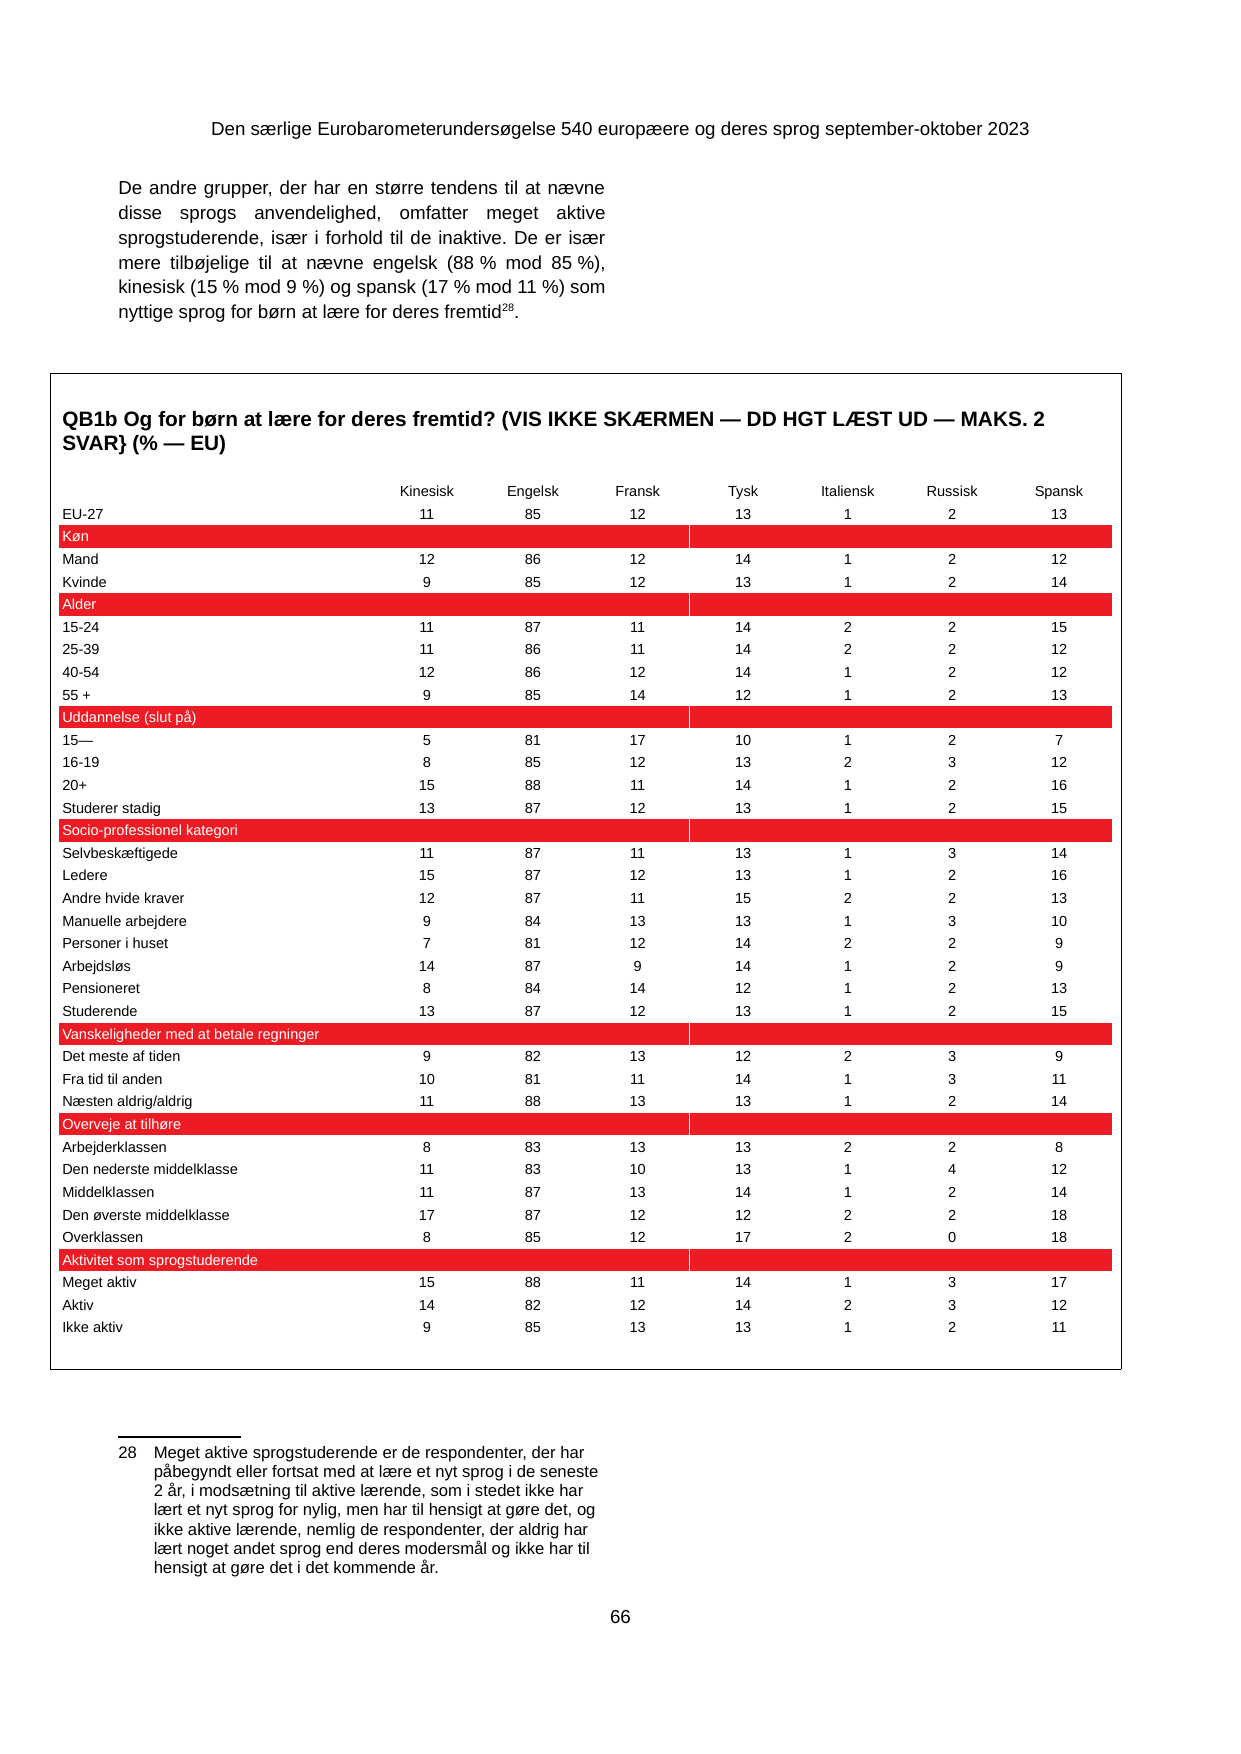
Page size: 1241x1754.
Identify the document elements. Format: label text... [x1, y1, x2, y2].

table_cell Aktivitet som sprogstuderende [59, 1249, 373, 1271]
table_cell 40-54 [59, 661, 373, 683]
table_cell [899, 1249, 1005, 1271]
table_cell 14 [373, 1294, 480, 1316]
table_cell 85 [480, 1316, 585, 1339]
table_cell [373, 457, 480, 480]
table_cell 85 [480, 751, 585, 774]
table_cell 1 [796, 842, 899, 864]
table_cell 15 [1005, 1000, 1112, 1022]
table_cell Russisk [899, 480, 1005, 502]
table_cell 9 [373, 1316, 480, 1339]
table_cell 2 [796, 887, 899, 909]
table_cell 13 [690, 570, 796, 593]
table_cell 2 [899, 864, 1005, 887]
table_cell 9 [373, 683, 480, 706]
table_cell 1 [796, 1271, 899, 1294]
table_cell 15 [690, 887, 796, 909]
table_cell 12 [1005, 548, 1112, 570]
table_cell 11 [585, 774, 689, 796]
table_cell 85 [480, 683, 585, 706]
table_cell 2 [899, 616, 1005, 638]
table_cell [59, 480, 373, 502]
table_cell [690, 457, 796, 480]
table_cell [899, 593, 1005, 616]
table_cell [796, 1023, 899, 1045]
table_cell 13 [373, 1000, 480, 1022]
table_cell 2 [899, 887, 1005, 909]
table_cell 2 [899, 570, 1005, 593]
table_cell 5 [373, 729, 480, 751]
table_cell 87 [480, 955, 585, 977]
table_cell [1005, 819, 1112, 842]
table_cell Personer i huset [59, 932, 373, 954]
table_cell 9 [585, 955, 689, 977]
table_cell Selvbeskæftigede [59, 842, 373, 864]
table_cell 11 [585, 842, 689, 864]
table_cell [1005, 1023, 1112, 1045]
table_cell 0 [899, 1226, 1005, 1248]
table_cell 12 [1005, 638, 1112, 661]
table_cell 2 [796, 1203, 899, 1226]
table_cell [480, 593, 585, 616]
table_cell [585, 1023, 689, 1045]
table_cell 2 [899, 548, 1005, 570]
table_cell 15— [59, 729, 373, 751]
table_cell 12 [373, 661, 480, 683]
table_cell 9 [373, 1045, 480, 1068]
table_cell 11 [585, 638, 689, 661]
table_cell 1 [796, 864, 899, 887]
table_cell 11 [1005, 1316, 1112, 1339]
table_cell 3 [899, 842, 1005, 864]
table_cell 16-19 [59, 751, 373, 774]
table_cell 1 [796, 955, 899, 977]
table_cell 3 [899, 1271, 1005, 1294]
table_cell 13 [585, 1045, 689, 1068]
table_cell 15 [373, 864, 480, 887]
table_cell 2 [796, 751, 899, 774]
table_cell 13 [690, 751, 796, 774]
table_cell [480, 525, 585, 548]
table_cell Alder [59, 593, 373, 616]
table_cell [796, 593, 899, 616]
table_cell 85 [480, 570, 585, 593]
table_cell 14 [690, 1294, 796, 1316]
table_cell [480, 1249, 585, 1271]
table_cell 12 [373, 548, 480, 570]
table_cell 87 [480, 864, 585, 887]
table_cell [796, 819, 899, 842]
table_cell [796, 1249, 899, 1271]
table_header QB1b Og for børn at lære for deres fremtid? (VIS IKKE SKÆRMEN — DD HGT LÆST UD — MAKS. 2 SVAR} (% — EU) [59, 404, 1112, 457]
table_cell [373, 525, 480, 548]
table_cell 2 [899, 1135, 1005, 1158]
table_cell 15 [1005, 616, 1112, 638]
table_cell 13 [585, 1135, 689, 1158]
table_cell 12 [1005, 661, 1112, 683]
table_cell 2 [899, 1316, 1005, 1339]
table_cell 17 [1005, 1271, 1112, 1294]
table_cell 86 [480, 548, 585, 570]
table_cell 84 [480, 909, 585, 932]
table_cell 7 [1005, 729, 1112, 751]
table_cell [585, 525, 689, 548]
table_cell 13 [690, 1090, 796, 1113]
table_cell 12 [585, 796, 689, 819]
table_cell 13 [1005, 887, 1112, 909]
table_cell 10 [1005, 909, 1112, 932]
table_cell 11 [585, 887, 689, 909]
table_cell 9 [1005, 932, 1112, 954]
table_cell 1 [796, 796, 899, 819]
table_cell 12 [585, 548, 689, 570]
table_cell 13 [690, 796, 796, 819]
table_cell 84 [480, 977, 585, 1000]
table_cell [899, 525, 1005, 548]
table_cell 2 [796, 638, 899, 661]
table_cell Andre hvide kraver [59, 887, 373, 909]
table_cell 10 [690, 729, 796, 751]
table_cell 2 [899, 977, 1005, 1000]
table_cell 14 [1005, 570, 1112, 593]
table_cell [796, 525, 899, 548]
table_cell 17 [585, 729, 689, 751]
table_cell Ledere [59, 864, 373, 887]
table_cell 13 [690, 1316, 796, 1339]
table_cell Arbejdsløs [59, 955, 373, 977]
table_cell 85 [480, 503, 585, 525]
table_cell 2 [899, 796, 1005, 819]
table_cell 9 [1005, 955, 1112, 977]
table_cell 11 [585, 1271, 689, 1294]
table_cell 16 [1005, 864, 1112, 887]
table_cell [1005, 525, 1112, 548]
table_cell 1 [796, 1000, 899, 1022]
table_cell [796, 457, 899, 480]
table_cell 17 [373, 1203, 480, 1226]
table_cell 2 [899, 638, 1005, 661]
table_cell 13 [585, 909, 689, 932]
table_cell Italiensk [796, 480, 899, 502]
table_cell Studerer stadig [59, 796, 373, 819]
table_cell [796, 706, 899, 728]
table_cell 13 [585, 1090, 689, 1113]
table_cell [373, 1023, 480, 1045]
table_cell 13 [373, 796, 480, 819]
table_cell 11 [585, 1068, 689, 1090]
table_cell Kinesisk [373, 480, 480, 502]
table_cell [1005, 706, 1112, 728]
table_cell 81 [480, 1068, 585, 1090]
table_cell 14 [585, 977, 689, 1000]
table_cell [585, 1249, 689, 1271]
table_cell [690, 706, 796, 728]
table_cell 1 [796, 1316, 899, 1339]
table_cell 86 [480, 661, 585, 683]
table_cell 14 [1005, 1181, 1112, 1203]
table_cell Fra tid til anden [59, 1068, 373, 1090]
table_cell 87 [480, 796, 585, 819]
table_cell 14 [690, 932, 796, 954]
table_cell 20+ [59, 774, 373, 796]
table_cell 9 [373, 909, 480, 932]
table_cell 13 [690, 1135, 796, 1158]
table_cell 85 [480, 1226, 585, 1248]
table_cell 88 [480, 1090, 585, 1113]
table_cell 14 [690, 774, 796, 796]
table_cell EU-27 [59, 503, 373, 525]
table_cell 2 [899, 1000, 1005, 1022]
table_cell Vanskeligheder med at betale regninger [59, 1023, 373, 1045]
table_cell 2 [899, 661, 1005, 683]
table_cell 8 [373, 977, 480, 1000]
table_cell 2 [796, 1135, 899, 1158]
table_cell [899, 1113, 1005, 1135]
table_cell 2 [796, 1226, 899, 1248]
table_cell [59, 457, 373, 480]
table_cell 1 [796, 774, 899, 796]
table_cell [690, 1113, 796, 1135]
table_cell 14 [1005, 1090, 1112, 1113]
table_cell 81 [480, 932, 585, 954]
table_cell 14 [690, 638, 796, 661]
table_cell 2 [899, 932, 1005, 954]
table_cell Den øverste middelklasse [59, 1203, 373, 1226]
table_cell 12 [585, 932, 689, 954]
table_cell 82 [480, 1294, 585, 1316]
table_cell Køn [59, 525, 373, 548]
table_cell 2 [899, 729, 1005, 751]
table_cell 12 [585, 1226, 689, 1248]
table_cell [690, 1023, 796, 1045]
table_cell [690, 525, 796, 548]
table_cell 18 [1005, 1226, 1112, 1248]
table_cell 25-39 [59, 638, 373, 661]
table_cell 10 [373, 1068, 480, 1090]
table_cell Mand [59, 548, 373, 570]
table_cell [690, 819, 796, 842]
table_cell Studerende [59, 1000, 373, 1022]
table_cell 8 [373, 1135, 480, 1158]
table_cell 11 [1005, 1068, 1112, 1090]
table_cell 12 [690, 683, 796, 706]
table_cell 2 [899, 683, 1005, 706]
table_cell 2 [796, 616, 899, 638]
table_cell 1 [796, 503, 899, 525]
table_cell 2 [796, 1045, 899, 1068]
table_cell [690, 1249, 796, 1271]
table_cell Meget aktiv [59, 1271, 373, 1294]
table_cell 8 [1005, 1135, 1112, 1158]
table_cell 55 + [59, 683, 373, 706]
table_cell 14 [585, 683, 689, 706]
table_cell 11 [373, 616, 480, 638]
table_cell 1 [796, 729, 899, 751]
table_cell 12 [690, 977, 796, 1000]
table_cell 2 [899, 1090, 1005, 1113]
table_cell 87 [480, 1203, 585, 1226]
table_cell Spansk [1005, 480, 1112, 502]
table_cell Tysk [690, 480, 796, 502]
table_cell Overklassen [59, 1226, 373, 1248]
table_cell [585, 1113, 689, 1135]
table_cell [585, 819, 689, 842]
table_cell 1 [796, 570, 899, 593]
table_cell [373, 593, 480, 616]
table_cell 10 [585, 1158, 689, 1181]
table_cell 14 [1005, 842, 1112, 864]
table_cell 12 [690, 1203, 796, 1226]
table_cell 12 [1005, 751, 1112, 774]
table_cell [1005, 1249, 1112, 1271]
table_cell 13 [690, 909, 796, 932]
table_cell 12 [585, 1000, 689, 1022]
table_cell Overveje at tilhøre [59, 1113, 373, 1135]
table_cell 3 [899, 1294, 1005, 1316]
table_cell 12 [373, 887, 480, 909]
table_cell 1 [796, 1158, 899, 1181]
table_cell 12 [585, 503, 689, 525]
table_cell 13 [690, 842, 796, 864]
table_cell 2 [796, 932, 899, 954]
table_cell 15-24 [59, 616, 373, 638]
table_cell [899, 706, 1005, 728]
table_cell 7 [373, 932, 480, 954]
table_cell 88 [480, 774, 585, 796]
table_cell 83 [480, 1158, 585, 1181]
table_cell 2 [899, 1181, 1005, 1203]
table_cell 2 [796, 1294, 899, 1316]
table_cell [480, 706, 585, 728]
table_cell 14 [690, 1271, 796, 1294]
table_cell 12 [585, 661, 689, 683]
table_cell 13 [1005, 977, 1112, 1000]
table_cell 13 [690, 1158, 796, 1181]
table_cell 12 [1005, 1294, 1112, 1316]
table_cell 1 [796, 661, 899, 683]
table_cell 9 [373, 570, 480, 593]
table_cell 18 [1005, 1203, 1112, 1226]
table_cell 14 [690, 1068, 796, 1090]
table_cell 87 [480, 616, 585, 638]
text De andre grupper, der har en større tendens til at nævne disse sprogs anvendelighed, omfatter meget aktive sprogstuderende, især i forhold til de inaktive. De er især mere tilbøjelige til at nævne engelsk (88 % mod 85 %), kinesisk (15 % mod 9 %) og spansk (17 % mod 11 %) som nyttige sprog for børn at lære for deres fremtid. [118, 177, 605, 323]
table_cell 16 [1005, 774, 1112, 796]
table_cell 13 [585, 1181, 689, 1203]
table_cell 13 [690, 864, 796, 887]
table_cell [585, 706, 689, 728]
table_cell 11 [373, 638, 480, 661]
table_cell 13 [690, 1000, 796, 1022]
table_cell 1 [796, 1068, 899, 1090]
table_cell [899, 819, 1005, 842]
table_cell 15 [373, 774, 480, 796]
table_cell [1005, 1113, 1112, 1135]
table_cell 14 [690, 955, 796, 977]
table_cell 87 [480, 842, 585, 864]
table_cell Pensioneret [59, 977, 373, 1000]
table_cell 87 [480, 1181, 585, 1203]
table_cell Næsten aldrig/aldrig [59, 1090, 373, 1113]
table_cell 87 [480, 887, 585, 909]
table_cell 3 [899, 1045, 1005, 1068]
table_cell 4 [899, 1158, 1005, 1181]
table_cell 3 [899, 909, 1005, 932]
table_cell 11 [585, 616, 689, 638]
table_cell 1 [796, 548, 899, 570]
table_cell [373, 1249, 480, 1271]
table_cell 86 [480, 638, 585, 661]
table_cell [585, 593, 689, 616]
table_cell 3 [899, 751, 1005, 774]
table_cell 3 [899, 1068, 1005, 1090]
table_cell [796, 1113, 899, 1135]
table_cell [899, 1023, 1005, 1045]
table_cell 14 [690, 1181, 796, 1203]
table_cell 12 [1005, 1158, 1112, 1181]
table_cell 12 [585, 751, 689, 774]
table_cell Kvinde [59, 570, 373, 593]
text Meget aktive sprogstuderende er de respondenter, der har påbegyndt eller fortsat med at lære et nyt sprog i de seneste 2 år, i modsætning til aktive lærende, som i stedet ikke har lært et nyt sprog for nylig, men har til hensigt at gøre det, og ikke aktive lærende, nemlig de respondenter, der aldrig har lært noget andet sprog end deres modersmål og ikke har til hensigt at gøre det i det kommende år. [118, 1443, 605, 1577]
table_cell Engelsk [480, 480, 585, 502]
table_cell 1 [796, 1181, 899, 1203]
table_cell 13 [585, 1316, 689, 1339]
table_cell [585, 457, 689, 480]
table_cell 14 [690, 616, 796, 638]
table_cell Ikke aktiv [59, 1316, 373, 1339]
table_cell 15 [1005, 796, 1112, 819]
table_cell 1 [796, 683, 899, 706]
table_cell 2 [899, 955, 1005, 977]
table_cell 2 [899, 774, 1005, 796]
table_cell 81 [480, 729, 585, 751]
table_cell 82 [480, 1045, 585, 1068]
table_cell 17 [690, 1226, 796, 1248]
table_cell 14 [690, 548, 796, 570]
table_cell [1005, 457, 1112, 480]
table_cell 83 [480, 1135, 585, 1158]
table_cell Den nederste middelklasse [59, 1158, 373, 1181]
table_cell 12 [690, 1045, 796, 1068]
table_cell 1 [796, 1090, 899, 1113]
table_cell 11 [373, 1158, 480, 1181]
table_cell 13 [690, 503, 796, 525]
table_cell Fransk [585, 480, 689, 502]
table_cell 8 [373, 751, 480, 774]
table_cell Arbejderklassen [59, 1135, 373, 1158]
table_cell 2 [899, 503, 1005, 525]
table_cell [899, 457, 1005, 480]
table_cell Det meste af tiden [59, 1045, 373, 1068]
table_cell 11 [373, 503, 480, 525]
table_cell Socio-professionel kategori [59, 819, 373, 842]
table_cell 11 [373, 1090, 480, 1113]
table_cell 13 [1005, 683, 1112, 706]
table_cell 1 [796, 909, 899, 932]
table_cell 1 [796, 977, 899, 1000]
table_cell [373, 1113, 480, 1135]
table_cell Manuelle arbejdere [59, 909, 373, 932]
table_cell [480, 1023, 585, 1045]
table_cell [690, 593, 796, 616]
table_cell Middelklassen [59, 1181, 373, 1203]
table_cell [480, 457, 585, 480]
table_cell 9 [1005, 1045, 1112, 1068]
table_cell 11 [373, 842, 480, 864]
table_cell 15 [373, 1271, 480, 1294]
table_cell 88 [480, 1271, 585, 1294]
table_cell 12 [585, 1203, 689, 1226]
table_cell [480, 1113, 585, 1135]
table_cell 14 [690, 661, 796, 683]
table_cell Uddannelse (slut på) [59, 706, 373, 728]
table_cell [373, 706, 480, 728]
table_cell 12 [585, 570, 689, 593]
table_cell [480, 819, 585, 842]
table_cell 8 [373, 1226, 480, 1248]
table_cell 12 [585, 1294, 689, 1316]
table_cell 11 [373, 1181, 480, 1203]
table_cell 13 [1005, 503, 1112, 525]
table_cell 87 [480, 1000, 585, 1022]
table_cell 2 [899, 1203, 1005, 1226]
table_cell 12 [585, 864, 689, 887]
table_cell [373, 819, 480, 842]
table_cell [1005, 593, 1112, 616]
table_cell 14 [373, 955, 480, 977]
table_cell Aktiv [59, 1294, 373, 1316]
